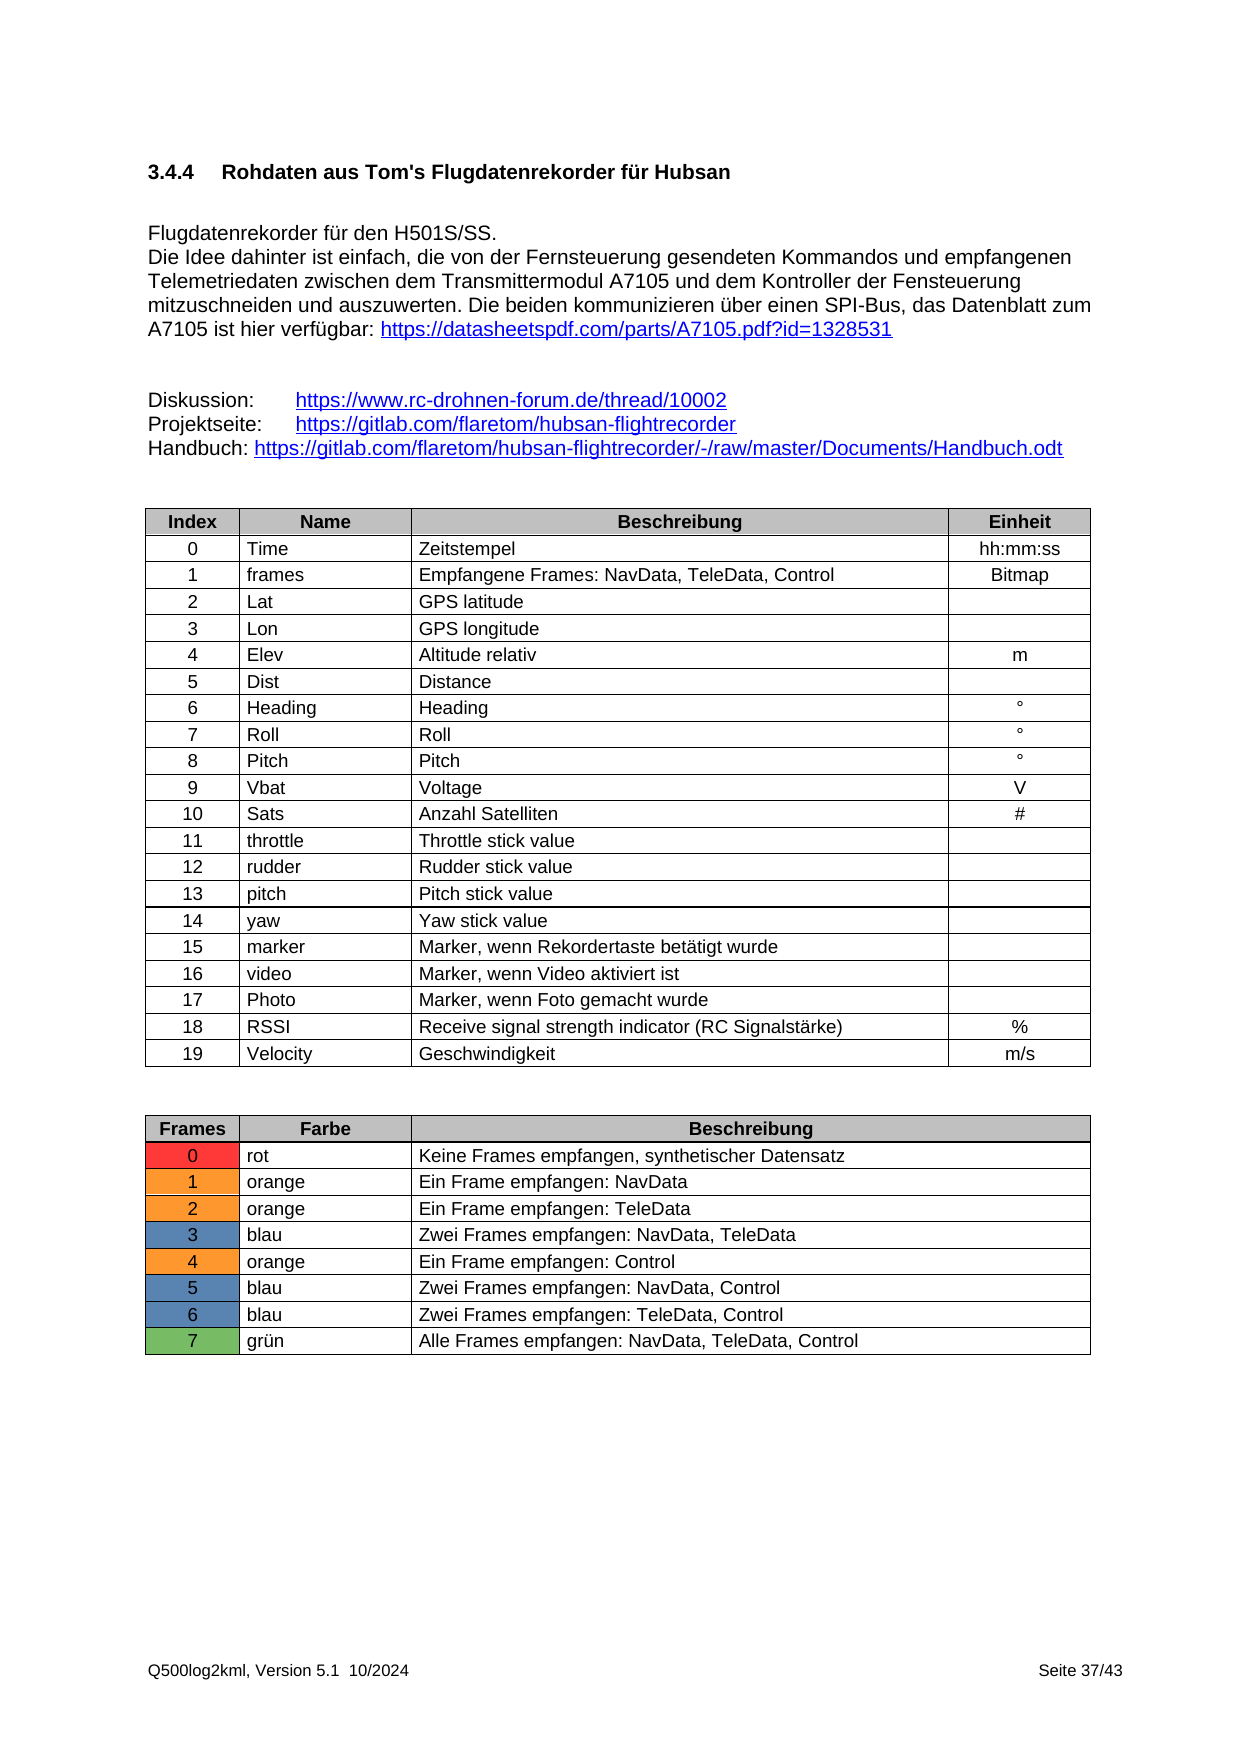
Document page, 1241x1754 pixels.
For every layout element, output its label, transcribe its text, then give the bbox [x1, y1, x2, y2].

table_cell Pitch stick value [412, 881, 948, 906]
table_cell Velocity [240, 1040, 411, 1066]
table_cell GPS longitude [412, 615, 948, 641]
table_cell 5 [146, 1275, 239, 1301]
table_cell 18 [146, 1014, 239, 1039]
table_cell Lon [240, 615, 411, 641]
table_cell throttle [240, 828, 411, 853]
table_header Name [240, 509, 411, 534]
table_cell 2 [146, 1196, 239, 1221]
table_cell Anzahl Satelliten [412, 801, 948, 827]
table_header Index [146, 509, 239, 534]
table_header Einheit [949, 509, 1090, 534]
table_cell [949, 669, 1090, 694]
table_cell 7 [146, 1328, 239, 1354]
table_cell [949, 828, 1090, 853]
table_cell Marker, wenn Foto gemacht wurde [412, 987, 948, 1013]
table_cell Ein Frame empfangen: TeleData [412, 1196, 1090, 1221]
table_cell 0 [146, 536, 239, 561]
table_cell video [240, 961, 411, 986]
table_cell orange [240, 1169, 411, 1194]
table_cell [949, 908, 1090, 933]
table_cell [949, 934, 1090, 959]
table_cell Bitmap [949, 562, 1090, 588]
table_cell blau [240, 1302, 411, 1327]
table_cell Zeitstempel [412, 536, 948, 561]
text Diskussion: https://www.rc-drohnen-forum.de/thread/10002 [148, 388, 1093, 412]
table_cell Altitude relativ [412, 642, 948, 667]
table_cell Zwei Frames empfangen: NavData, TeleData [412, 1222, 1090, 1248]
table_header Frames [146, 1116, 239, 1141]
table_cell m [949, 642, 1090, 667]
table_cell Roll [412, 722, 948, 747]
table_cell Marker, wenn Video aktiviert ist [412, 961, 948, 986]
table_cell [949, 961, 1090, 986]
table_cell yaw [240, 908, 411, 933]
table_cell 2 [146, 589, 239, 614]
table_cell 11 [146, 828, 239, 853]
table_cell Keine Frames empfangen, synthetischer Datensatz [412, 1143, 1090, 1168]
table_cell 3 [146, 615, 239, 641]
table_cell 14 [146, 908, 239, 933]
table_cell [949, 881, 1090, 906]
table_cell 9 [146, 775, 239, 800]
table_header Beschreibung [412, 1116, 1090, 1141]
table_cell rudder [240, 854, 411, 880]
table_cell pitch [240, 881, 411, 906]
table_header Farbe [240, 1116, 411, 1141]
table_cell hh:mm:ss [949, 536, 1090, 561]
table_cell [949, 589, 1090, 614]
table_header Beschreibung [412, 509, 948, 534]
table_cell 3 [146, 1222, 239, 1248]
table_cell 17 [146, 987, 239, 1013]
table_cell Roll [240, 722, 411, 747]
table_cell 12 [146, 854, 239, 880]
table_cell # [949, 801, 1090, 827]
table_cell Heading [412, 695, 948, 721]
table_cell Ein Frame empfangen: Control [412, 1249, 1090, 1274]
table_cell 4 [146, 642, 239, 667]
table_cell Throttle stick value [412, 828, 948, 853]
table_cell orange [240, 1196, 411, 1221]
table_cell 8 [146, 748, 239, 774]
table_cell ° [949, 722, 1090, 747]
table_cell rot [240, 1143, 411, 1168]
table_cell 10 [146, 801, 239, 827]
table_cell marker [240, 934, 411, 959]
table_cell Pitch [412, 748, 948, 774]
table_cell [949, 854, 1090, 880]
table_cell Rudder stick value [412, 854, 948, 880]
table_cell RSSI [240, 1014, 411, 1039]
table_cell Lat [240, 589, 411, 614]
table_cell Geschwindigkeit [412, 1040, 948, 1066]
table_cell 1 [146, 1169, 239, 1194]
table_cell 19 [146, 1040, 239, 1066]
table_cell % [949, 1014, 1090, 1039]
table_cell 15 [146, 934, 239, 959]
table_cell [949, 615, 1090, 641]
table_cell 6 [146, 1302, 239, 1327]
table_cell Heading [240, 695, 411, 721]
table_cell ° [949, 695, 1090, 721]
table_cell [949, 987, 1090, 1013]
table_cell Receive signal strength indicator (RC Signalstärke) [412, 1014, 948, 1039]
text Die Idee dahinter ist einfach, die von der Fernsteuerung gesendeten Kommandos und empfangenen Telemetriedaten zwischen dem Transmittermodul A7105 und dem Kontroller der Fensteuerung mitzuschneiden und auszuwerten. Die beiden kommunizieren über einen SPI-Bus, das Datenblatt zum A7105 ist hier verfügbar: https://datasheetspdf.com/parts/A7105.pdf?id=1328531 [148, 244, 1093, 340]
table_cell V [949, 775, 1090, 800]
text Flugdatenrekorder für den H501S/SS. [148, 221, 1093, 244]
table_cell 5 [146, 669, 239, 694]
table_cell Alle Frames empfangen: NavData, TeleData, Control [412, 1328, 1090, 1354]
table_cell orange [240, 1249, 411, 1274]
table_cell 4 [146, 1249, 239, 1274]
table_cell 6 [146, 695, 239, 721]
table_cell Zwei Frames empfangen: TeleData, Control [412, 1302, 1090, 1327]
table_cell Photo [240, 987, 411, 1013]
table_cell Sats [240, 801, 411, 827]
table_cell 1 [146, 562, 239, 588]
table_cell Dist [240, 669, 411, 694]
table_cell Zwei Frames empfangen: NavData, Control [412, 1275, 1090, 1301]
table_cell Empfangene Frames: NavData, TeleData, Control [412, 562, 948, 588]
table_cell GPS latitude [412, 589, 948, 614]
table_cell Marker, wenn Rekordertaste betätigt wurde [412, 934, 948, 959]
table_cell ° [949, 748, 1090, 774]
table_cell Voltage [412, 775, 948, 800]
table_cell 16 [146, 961, 239, 986]
table_cell Ein Frame empfangen: NavData [412, 1169, 1090, 1194]
table_cell blau [240, 1275, 411, 1301]
table_cell Vbat [240, 775, 411, 800]
table_cell Yaw stick value [412, 908, 948, 933]
table_cell 0 [146, 1143, 239, 1168]
table_cell 7 [146, 722, 239, 747]
table_cell frames [240, 562, 411, 588]
table_cell Distance [412, 669, 948, 694]
table_cell Time [240, 536, 411, 561]
table_cell Pitch [240, 748, 411, 774]
table_cell blau [240, 1222, 411, 1248]
text Projektseite: https://gitlab.com/flaretom/hubsan-flightrecorder [148, 412, 1093, 436]
subtitle Rohdaten aus Tom's Flugdatenrekorder für Hubsan [148, 160, 1093, 184]
table_cell grün [240, 1328, 411, 1354]
table_cell m/s [949, 1040, 1090, 1066]
table_cell Elev [240, 642, 411, 667]
table_cell 13 [146, 881, 239, 906]
text Handbuch: https://gitlab.com/flaretom/hubsan-flightrecorder/-/raw/master/Documents/Handbuch.odt [148, 436, 1093, 460]
